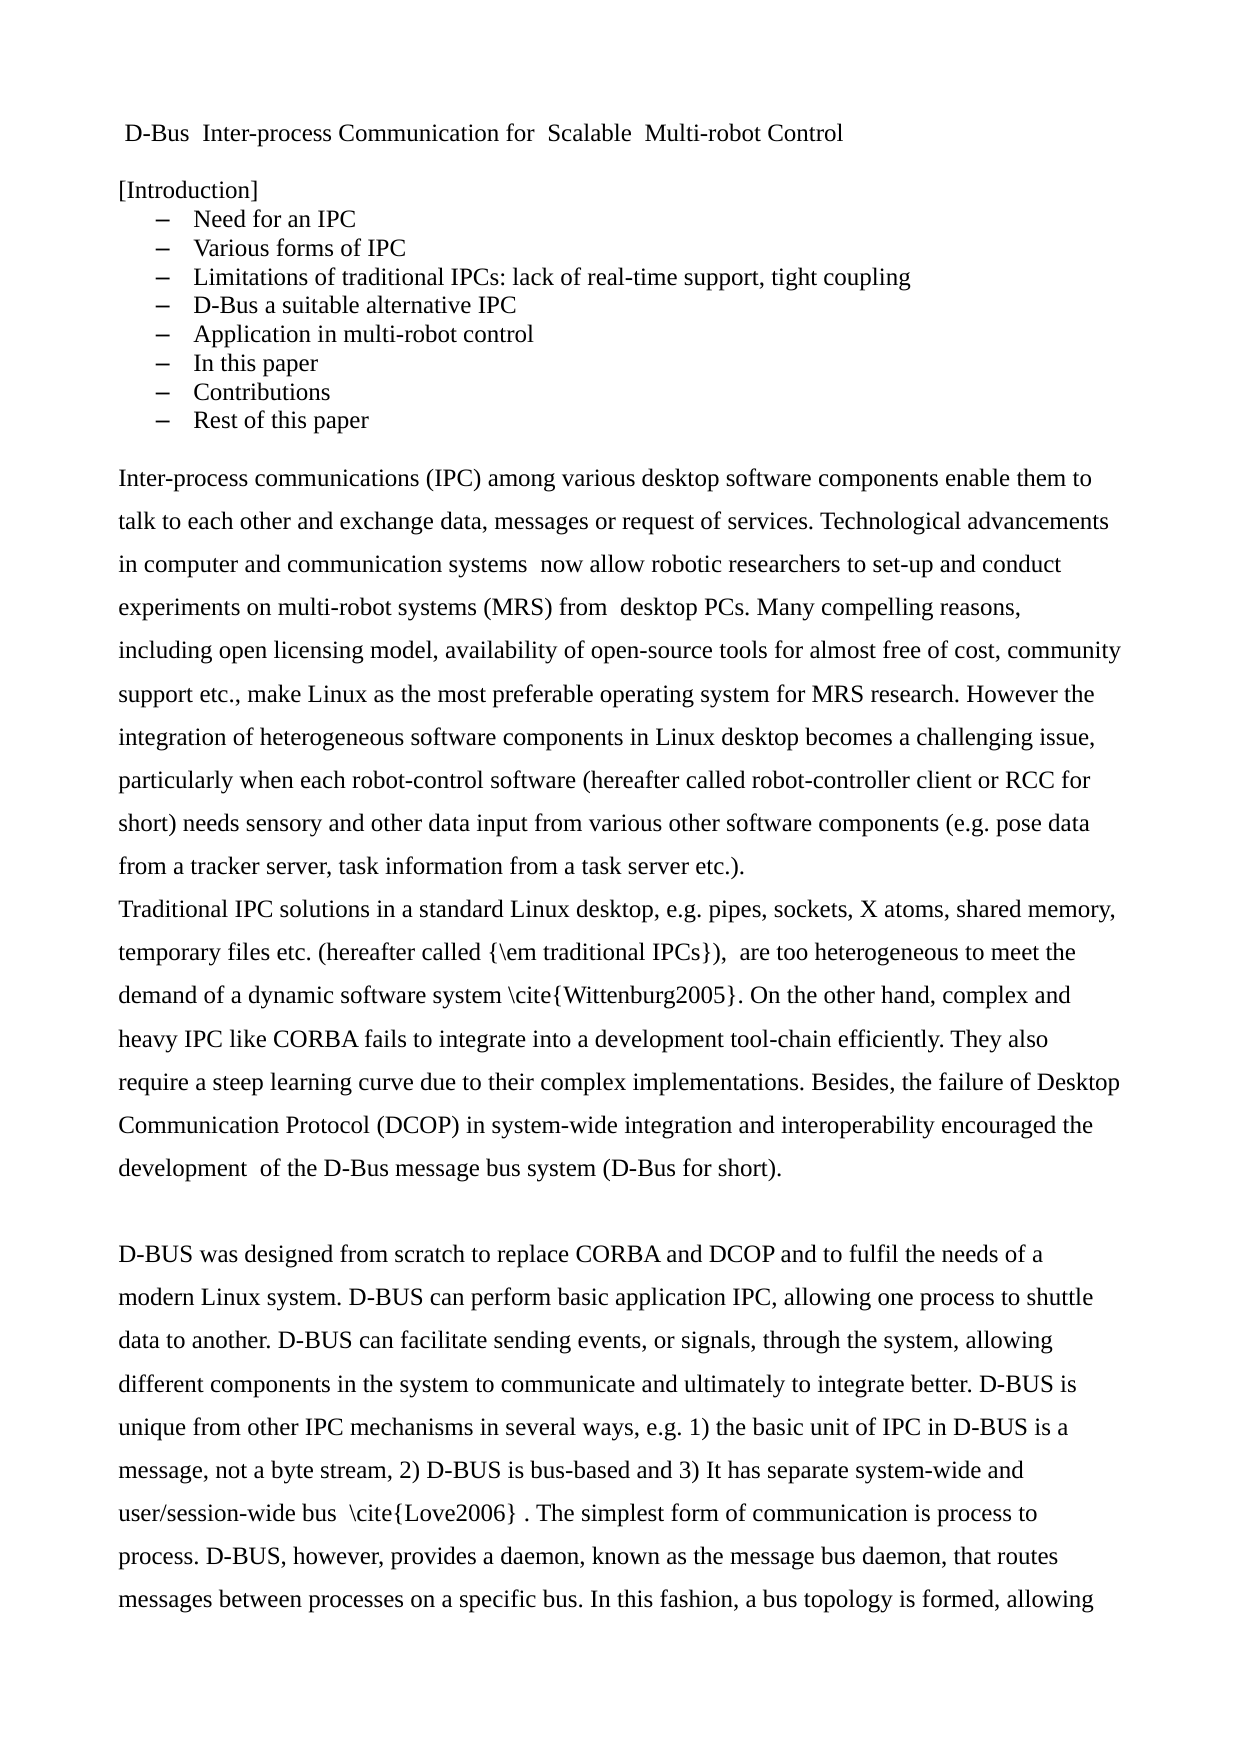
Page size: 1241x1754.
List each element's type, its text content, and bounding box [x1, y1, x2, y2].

list Application in multi-robot control [156, 319, 1122, 348]
list Rest of this paper [156, 406, 1122, 434]
list Various forms of IPC [156, 233, 1122, 262]
list Need for an IPC [156, 204, 1122, 233]
text D-BUS was designed from scratch to replace CORBA and DCOP and to fulfil the needs of a modern Linux system. D-BUS can perform basic application IPC, allowing one process to shuttle data to another. D-BUS can facilitate sending events, or signals, through the system, allowing different components in the system to communicate and ultimately to integrate better. D-BUS is unique from other IPC mechanisms in several ways, e.g. 1) the basic unit of IPC in D-BUS is a message, not a byte stream, 2) D-BUS is bus-based and 3) It has separate system-wide and user/session-wide bus \cite{Love2006} . The simplest form of communication is process to process. D-BUS, however, provides a daemon, known as the message bus daemon, that routes messages between processes on a specific bus. In this fashion, a bus topology is formed, allowing [118, 1239, 1122, 1613]
list D-Bus a suitable alternative IPC [156, 291, 1122, 319]
text [Introduction] [118, 176, 1122, 204]
list Limitations of traditional IPCs: lack of real-time support, tight coupling [156, 262, 1122, 291]
text Traditional IPC solutions in a standard Linux desktop, e.g. pipes, sockets, X atoms, shared memory, temporary files etc. (hereafter called {\em traditional IPCs}), are too heterogeneous to meet the demand of a dynamic software system \cite{Wittenburg2005}. On the other hand, complex and heavy IPC like CORBA fails to integrate into a development tool-chain efficiently. They also require a steep learning curve due to their complex implementations. Besides, the failure of Desktop Communication Protocol (DCOP) in system-wide integration and interoperability encouraged the development of the D-Bus message bus system (D-Bus for short). [118, 894, 1122, 1182]
list Contributions [156, 377, 1122, 406]
list In this paper [156, 348, 1122, 377]
text D-Bus Inter-process Communication for Scalable Multi-robot Control [118, 118, 1122, 147]
text Inter-process communications (IPC) among various desktop software components enable them to talk to each other and exchange data, messages or request of services. Technological advancements in computer and communication systems now allow robotic researchers to set-up and conduct experiments on multi-robot systems (MRS) from desktop PCs. Many compelling reasons, including open licensing model, availability of open-source tools for almost free of cost, community support etc., make Linux as the most preferable operating system for MRS research. However the integration of heterogeneous software components in Linux desktop becomes a challenging issue, particularly when each robot-control software (hereafter called robot-controller client or RCC for short) needs sensory and other data input from various other software components (e.g. pose data from a tracker server, task information from a task server etc.). [118, 463, 1122, 880]
